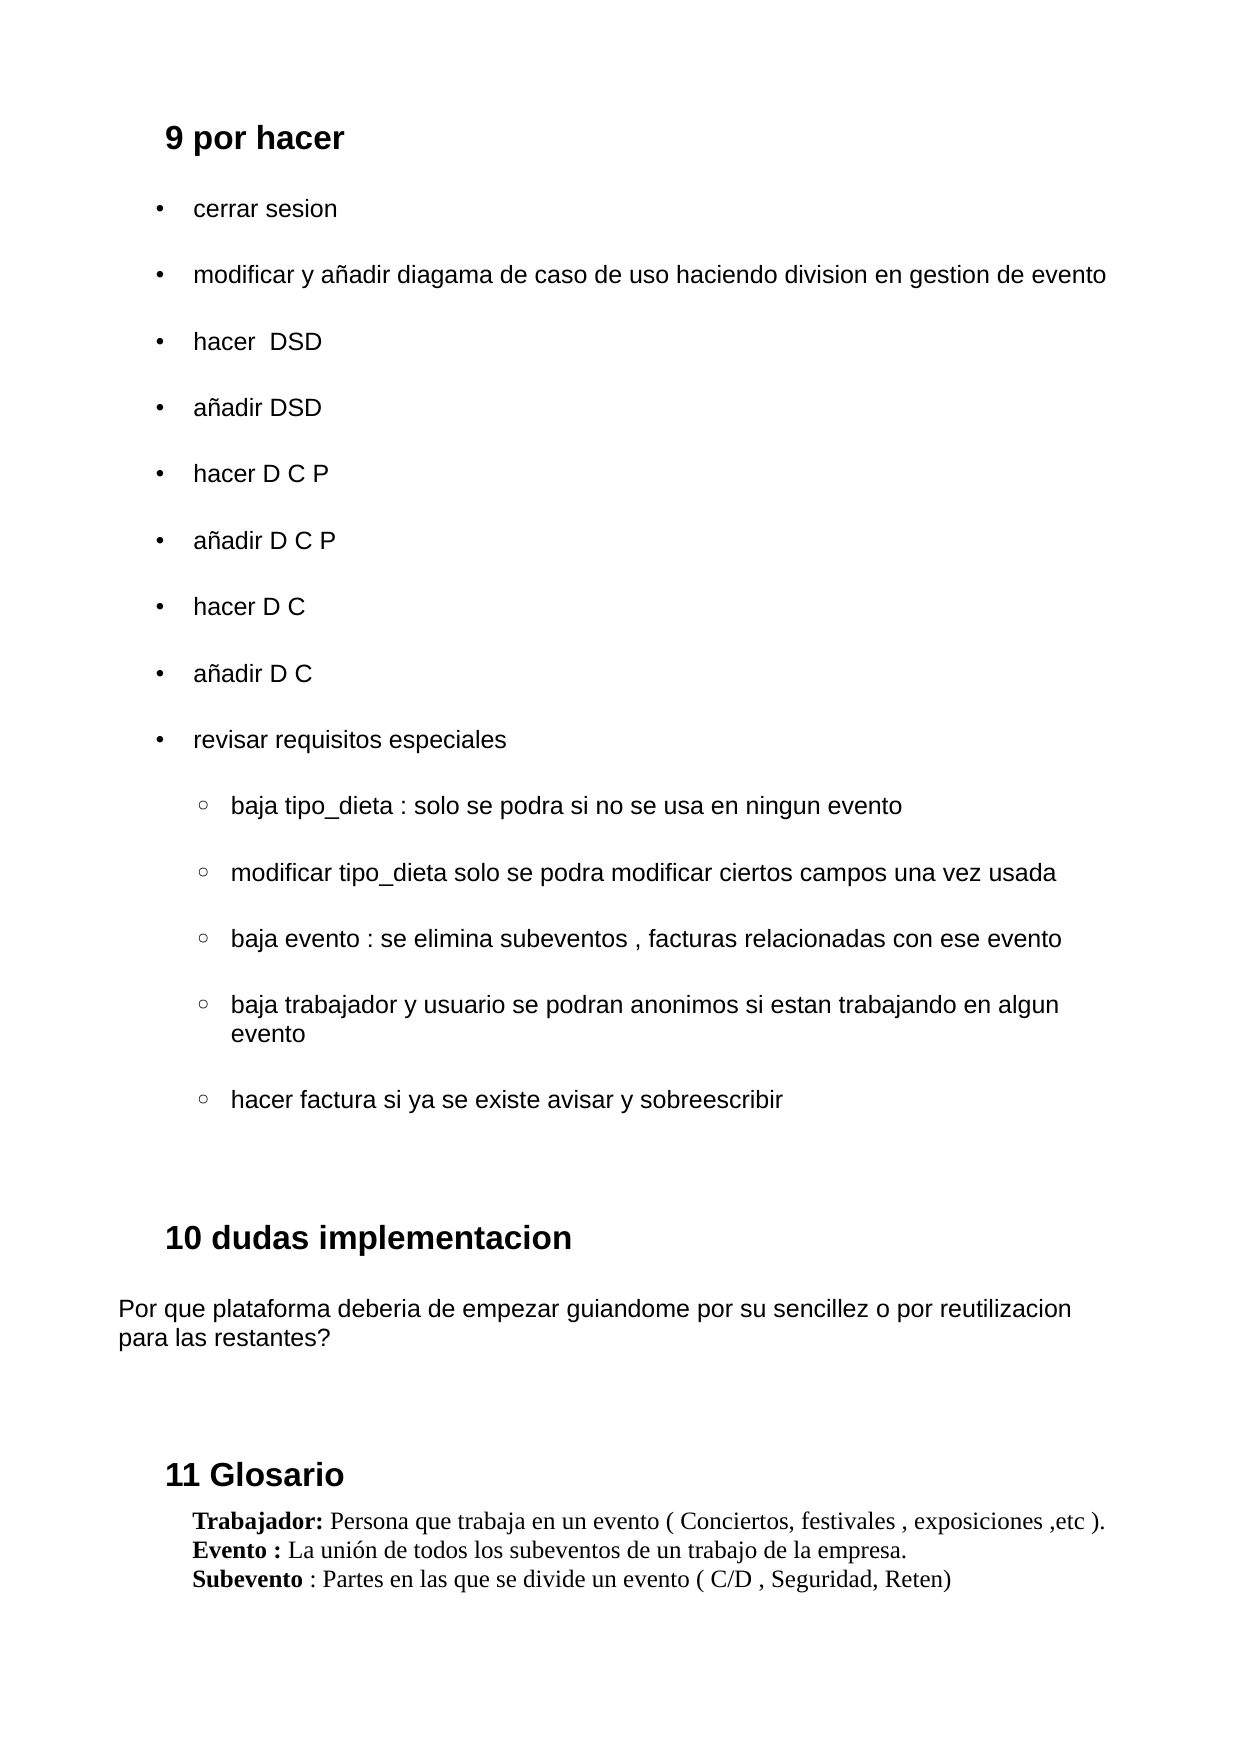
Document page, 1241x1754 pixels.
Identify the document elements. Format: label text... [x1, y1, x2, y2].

text Subevento : Partes en las que se divide un evento ( C/D , Seguridad, Reten) [118, 1564, 1122, 1592]
list hacer factura si ya se existe avisar y sobreescribir [193, 1085, 1122, 1114]
list modificar tipo_dieta solo se podra modificar ciertos campos una vez usada [193, 858, 1122, 886]
list hacer DSD [156, 327, 1122, 356]
list añadir DSD [156, 393, 1122, 422]
list hacer D C P [156, 459, 1122, 488]
list hacer D C [156, 592, 1122, 621]
subtitle dudas implementacion [156, 1218, 1122, 1256]
text Trabajador: Persona que trabaja en un evento ( Conciertos, festivales , exposiciones ,etc ). [118, 1506, 1122, 1535]
list modificar y añadir diagama de caso de uso haciendo division en gestion de evento [156, 260, 1122, 289]
list baja evento : se elimina subeventos , facturas relacionadas con ese evento [193, 924, 1122, 953]
subtitle por hacer [156, 118, 1122, 157]
text Por que plataforma deberia de empezar guiandome por su sencillez o por reutilizacion para las restantes? [118, 1294, 1122, 1351]
list baja trabajador y usuario se podran anonimos si estan trabajando en algun evento [193, 990, 1122, 1048]
list baja tipo_dieta : solo se podra si no se usa en ningun evento [193, 791, 1122, 820]
list añadir D C [156, 658, 1122, 687]
list añadir D C P [156, 526, 1122, 555]
subtitle Glosario [156, 1455, 1122, 1494]
list revisar requisitos especiales [156, 725, 1122, 754]
list cerrar sesion [156, 194, 1122, 223]
text Evento : La unión de todos los subeventos de un trabajo de la empresa. [118, 1535, 1122, 1564]
